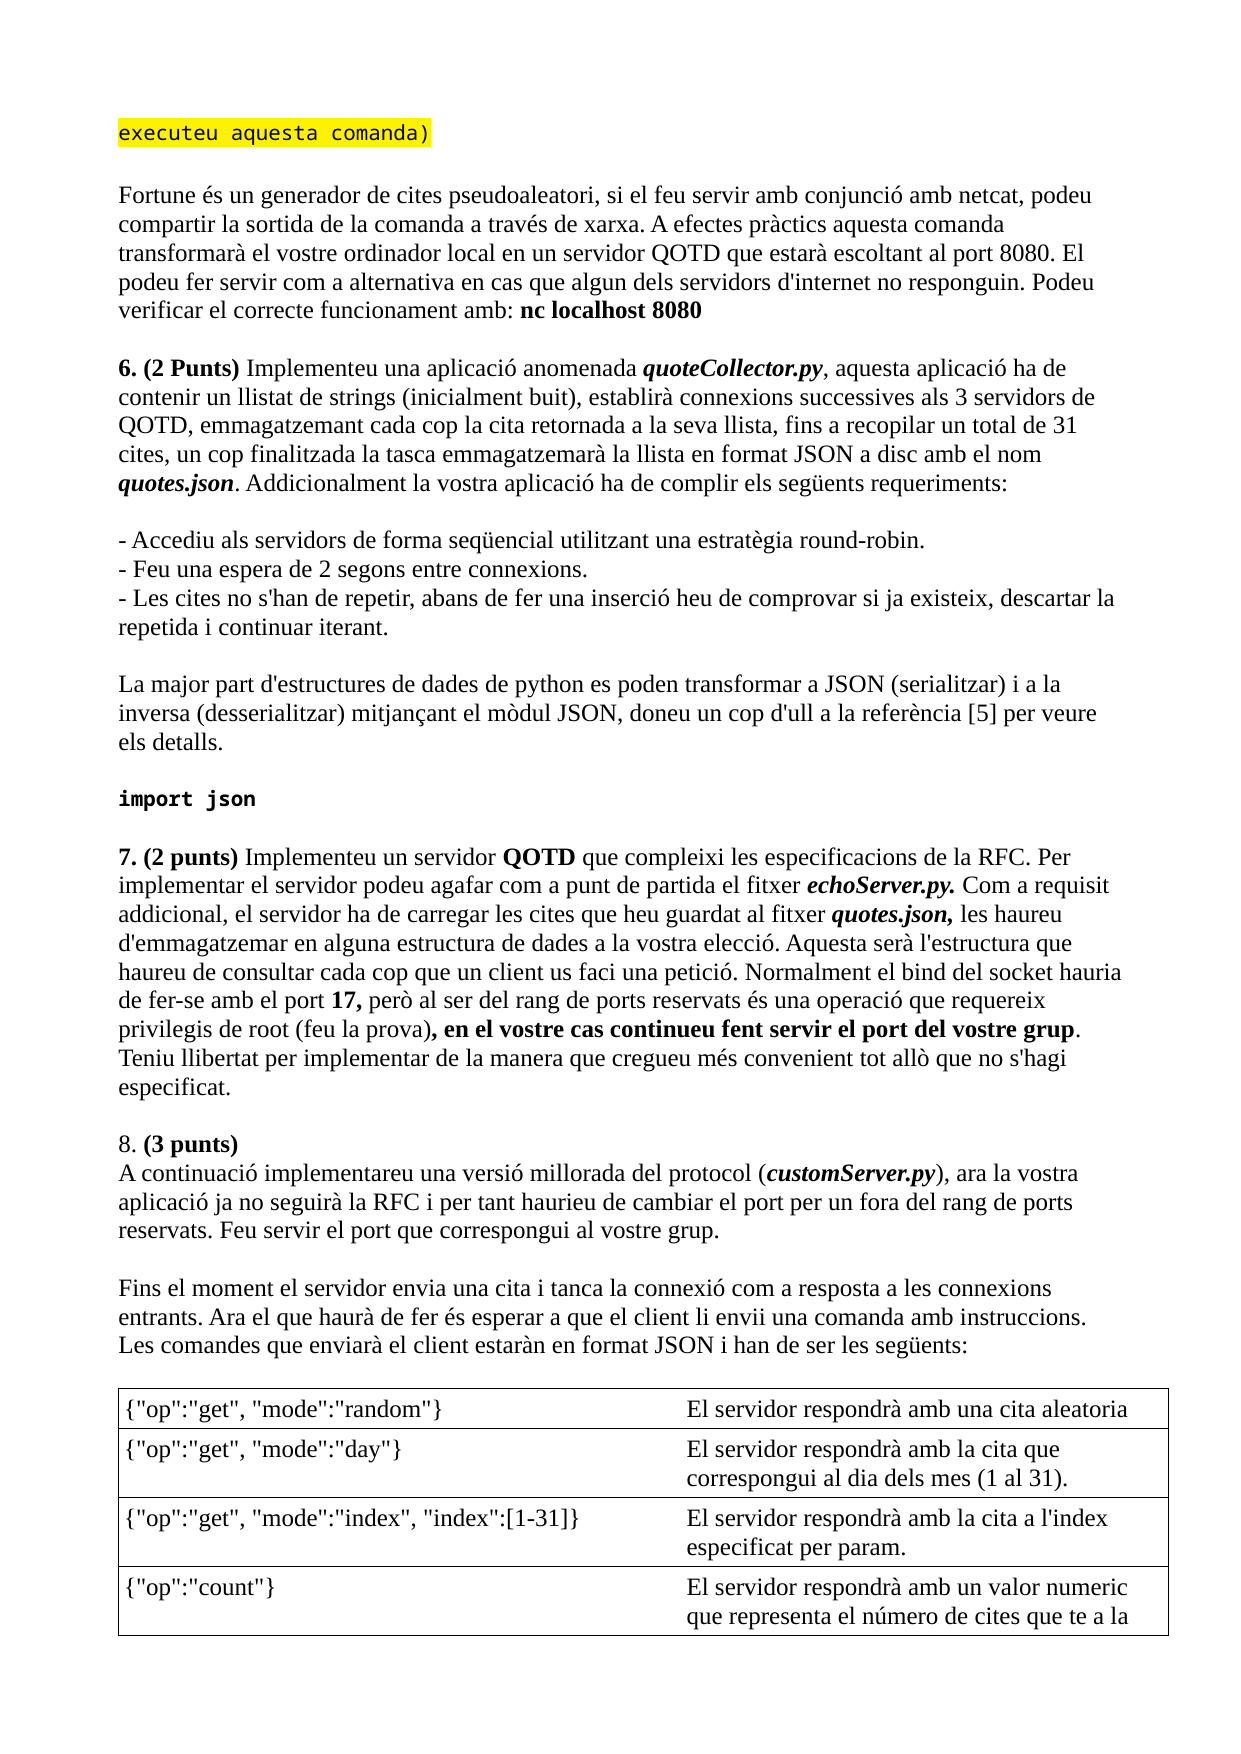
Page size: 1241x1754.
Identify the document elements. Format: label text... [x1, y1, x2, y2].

text executeu aquesta comanda) [118, 118, 1122, 147]
table_cell {"op":"get", "mode":"day"} [119, 1429, 681, 1497]
text import json [118, 784, 1122, 813]
table_cell {"op":"get", "mode":"index", "index":[1-31]} [119, 1498, 681, 1566]
text - Les cites no s'han de repetir, abans de fer una inserció heu de comprovar si ja existeix, descartar la repetida i continuar iterant. [118, 583, 1122, 641]
table_cell El servidor respondrà amb la cita a l'index especificat per param. [681, 1498, 1168, 1566]
text 7. (2 punts) Implementeu un servidor QOTD que compleixi les especificacions de la RFC. Per implementar el servidor podeu agafar com a punt de partida el fitxer echoServer.py. Com a requisit addicional, el servidor ha de carregar les cites que heu guardat al fitxer quotes.json, les haureu d'emmagatzemar en alguna estructura de dades a la vostra elecció. Aquesta serà l'estructura que haureu de consultar cada cop que un client us faci una petició. Normalment el bind del socket hauria de fer-se amb el port 17, però al ser del rang de ports reservats és una operació que requereix privilegis de root (feu la prova), en el vostre cas continueu fent servir el port del vostre grup. Teniu llibertat per implementar de la manera que cregueu més convenient tot allò que no s'hagi especificat. [118, 842, 1122, 1100]
text Fins el moment el servidor envia una cita i tanca la connexió com a resposta a les connexions entrants. Ara el que haurà de fer és esperar a que el client li envii una comanda amb instruccions. Les comandes que enviarà el client estaràn en format JSON i han de ser les següents: [118, 1273, 1122, 1359]
text - Accediu als servidors de forma seqüencial utilitzant una estratègia round-robin. [118, 526, 1122, 554]
table_header El servidor respondrà amb una cita aleatoria [681, 1389, 1168, 1428]
text La major part d'estructures de dades de python es poden transformar a JSON (serialitzar) i a la inversa (desserialitzar) mitjançant el mòdul JSON, doneu un cop d'ull a la referència [5] per veure els detalls. [118, 669, 1122, 756]
table_header {"op":"get", "mode":"random"} [119, 1389, 681, 1428]
text - Feu una espera de 2 segons entre connexions. [118, 554, 1122, 583]
text 6. (2 Punts) Implementeu una aplicació anomenada quoteCollector.py, aquesta aplicació ha de contenir un llistat de strings (inicialment buit), establirà connexions successives als 3 servidors de QOTD, emmagatzemant cada cop la cita retornada a la seva llista, fins a recopilar un total de 31 cites, un cop finalitzada la tasca emmagatzemarà la llista en format JSON a disc amb el nom quotes.json. Addicionalment la vostra aplicació ha de complir els següents requeriments: [118, 353, 1122, 497]
table_cell El servidor respondrà amb la cita que correspongui al dia dels mes (1 al 31). [681, 1429, 1168, 1497]
text A continuació implementareu una versió millorada del protocol (customServer.py), ara la vostra aplicació ja no seguirà la RFC i per tant haurieu de cambiar el port per un fora del rang de ports reservats. Feu servir el port que correspongui al vostre grup. [118, 1158, 1122, 1244]
text Fortune és un generador de cites pseudoaleatori, si el feu servir amb conjunció amb netcat, podeu compartir la sortida de la comanda a través de xarxa. A efectes pràctics aquesta comanda transformarà el vostre ordinador local en un servidor QOTD que estarà escoltant al port 8080. El podeu fer servir com a alternativa en cas que algun dels servidors d'internet no responguin. Podeu verificar el correcte funcionament amb: nc localhost 8080 [118, 147, 1122, 324]
table_cell {"op":"count"} [119, 1567, 681, 1635]
table_cell El servidor respondrà amb un valor numeric que representa el número de cites que te a la [681, 1567, 1168, 1635]
text 8. (3 punts) [118, 1129, 1122, 1158]
